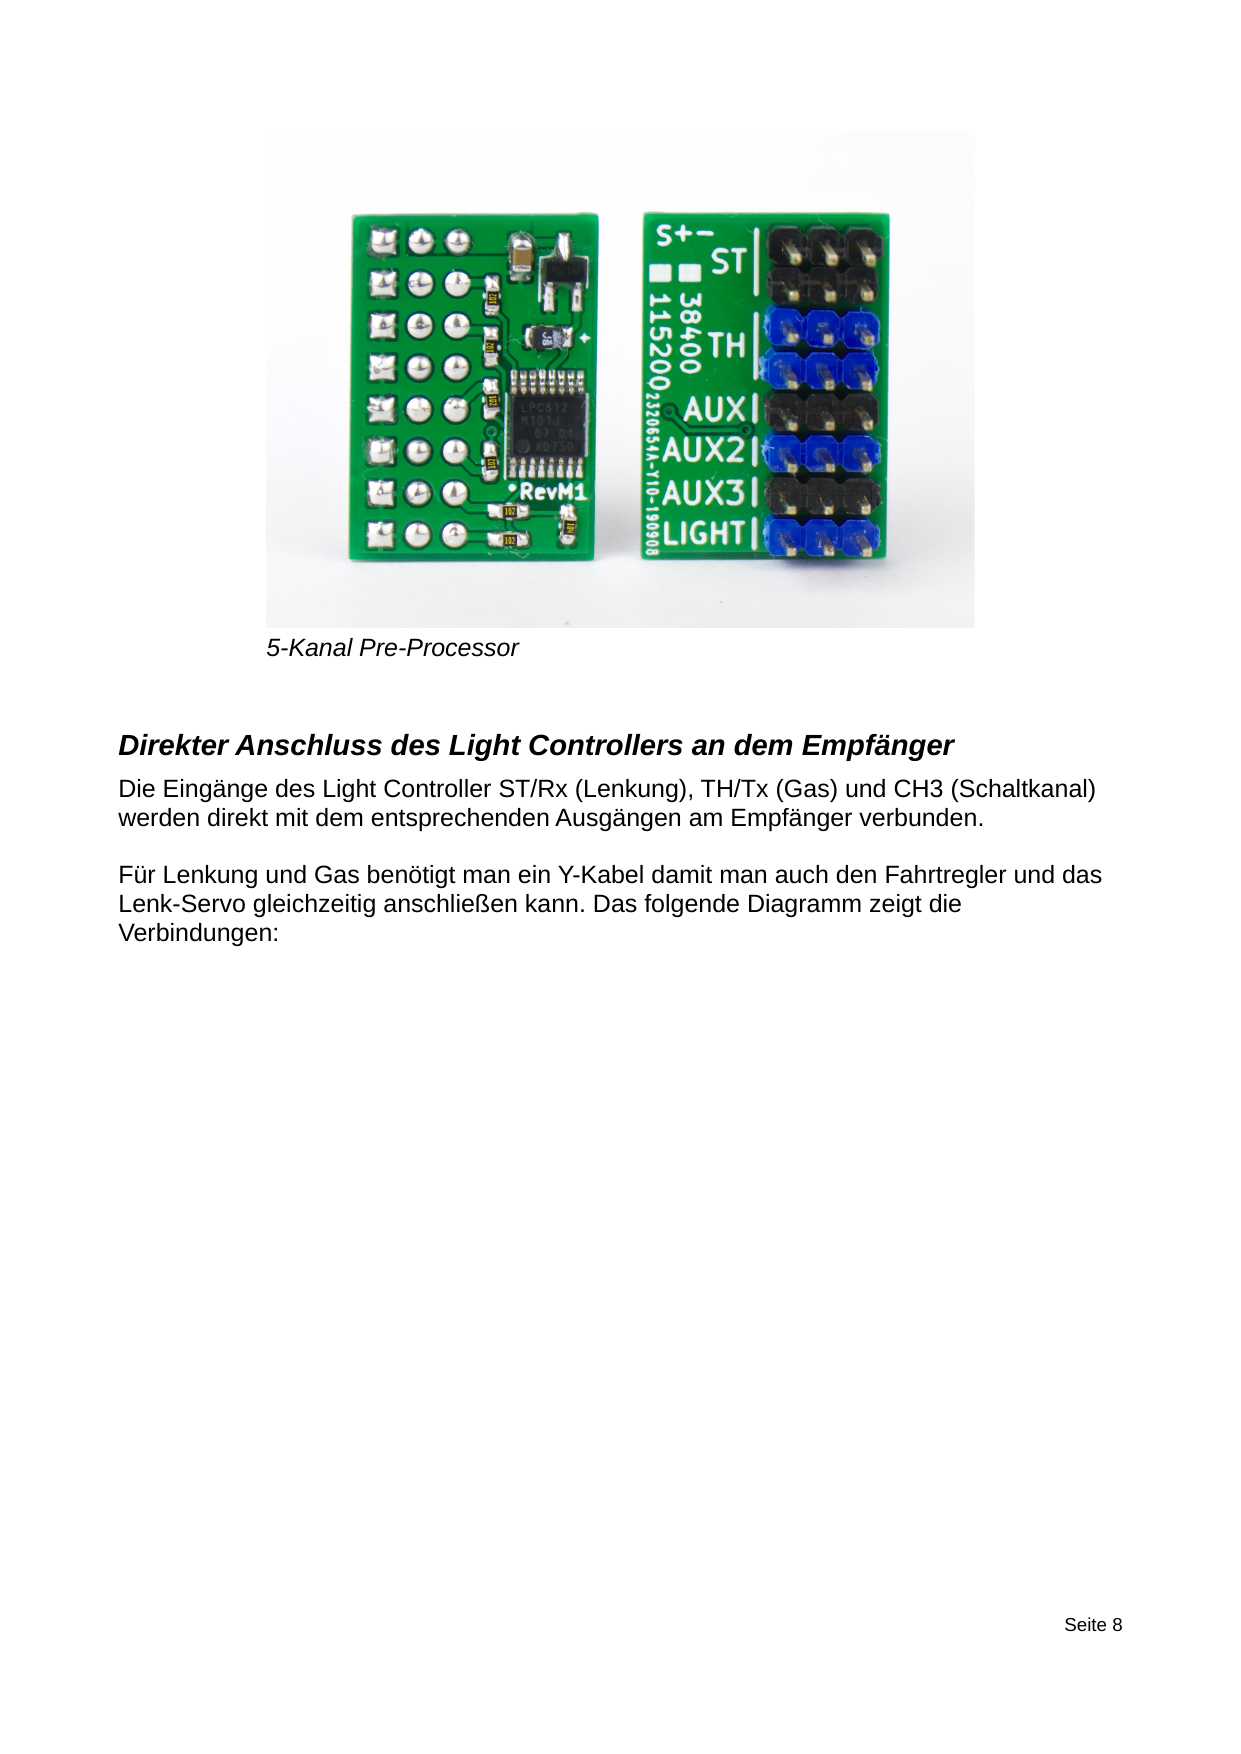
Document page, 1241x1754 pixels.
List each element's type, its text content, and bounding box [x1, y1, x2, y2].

subtitle Direkter Anschluss des Light Controllers an dem Empfänger [118, 728, 1122, 761]
text Für Lenkung und Gas benötigt man ein Y-Kabel damit man auch den Fahrtregler und das Lenk-Servo gleichzeitig anschließen kann. Das folgende Diagramm zeigt die Verbindungen: [118, 860, 1122, 946]
picture [266, 130, 975, 628]
text 5-Kanal Pre-Processor [266, 628, 974, 662]
text Die Eingänge des Light Controller ST/Rx (Lenkung), TH/Tx (Gas) und CH3 (Schaltkanal) werden direkt mit dem entsprechenden Ausgängen am Empfänger verbunden. [118, 774, 1122, 831]
